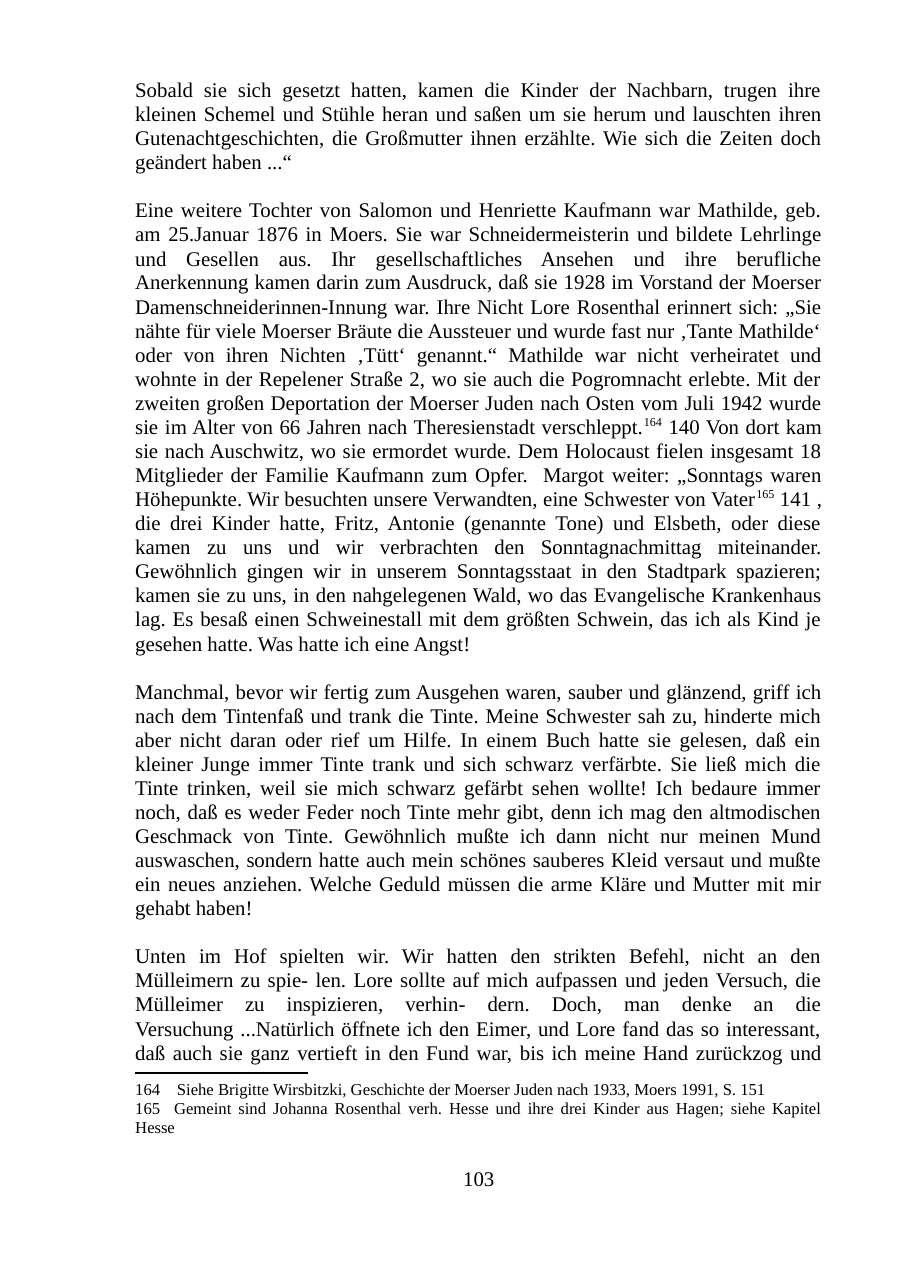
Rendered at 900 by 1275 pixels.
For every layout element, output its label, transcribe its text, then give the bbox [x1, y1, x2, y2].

text Sobald sie sich gesetzt hatten, kamen die Kinder der Nachbarn, trugen ihre kleinen Schemel und Stühle heran und saßen um sie herum und lauschten ihren Gutenachtgeschichten, die Großmutter ihnen erzählte. Wie sich die Zeiten doch geändert haben ...“ [135, 78, 822, 174]
text Eine weitere Tochter von Salomon und Henriette Kaufmann war Mathilde, geb. am 25.Januar 1876 in Moers. Sie war Schneidermeisterin und bildete Lehrlinge und Gesellen aus. Ihr gesellschaftliches Ansehen und ihre berufliche Anerkennung kamen darin zum Ausdruck, daß sie 1928 im Vorstand der Moerser Damenschneiderinnen-Innung war. Ihre Nicht Lore Rosenthal erinnert sich: „Sie nähte für viele Moerser Bräute die Aussteuer und wurde fast nur ‚Tante Mathilde‘ oder von ihren Nichten ‚Tütt‘ genannt.“ Mathilde war nicht verheiratet und wohnte in der Repelener Straße 2, wo sie auch die Pogromnacht erlebte. Mit der zweiten großen Deportation der Moerser Juden nach Osten vom Juli 1942 wurde sie im Alter von 66 Jahren nach Theresienstadt verschleppt. 140 Von dort kam sie nach Auschwitz, wo sie ermordet wurde. Dem Holocaust fielen insgesamt 18 Mitglieder der Familie Kaufmann zum Opfer. Margot weiter: „Sonntags waren Höhepunkte. Wir besuchten unsere Verwandten, eine Schwester von Vater 141 , die drei Kinder hatte, Fritz, Antonie (genannte Tone) und Elsbeth, oder diese kamen zu uns und wir verbrachten den Sonntagnachmittag miteinander. Gewöhnlich gingen wir in unserem Sonntagsstaat in den Stadtpark spazieren; kamen sie zu uns, in den nahgelegenen Wald, wo das Evangelische Krankenhaus lag. Es besaß einen Schweinestall mit dem größten Schwein, das ich als Kind je gesehen hatte. Was hatte ich eine Angst! [135, 198, 822, 656]
text Manchmal, bevor wir fertig zum Ausgehen waren, sauber und glänzend, griff ich nach dem Tintenfaß und trank die Tinte. Meine Schwester sah zu, hinderte mich aber nicht daran oder rief um Hilfe. In einem Buch hatte sie gelesen, daß ein kleiner Junge immer Tinte trank und sich schwarz verfärbte. Sie ließ mich die Tinte trinken, weil sie mich schwarz gefärbt sehen wollte! Ich bedaure immer noch, daß es weder Feder noch Tinte mehr gibt, denn ich mag den altmodischen Geschmack von Tinte. Gewöhnlich mußte ich dann nicht nur meinen Mund auswaschen, sondern hatte auch mein schönes sauberes Kleid versaut und mußte ein neues anziehen. Welche Geduld müssen die arme Kläre und Mutter mit mir gehabt haben! [135, 679, 822, 920]
text Siehe Brigitte Wirsbitzki, Geschichte der Moerser Juden nach 1933, Moers 1991, S. 151 [135, 1079, 822, 1099]
text Gemeint sind Johanna Rosenthal verh. Hesse und ihre drei Kinder aus Hagen; siehe Kapitel Hesse [135, 1099, 822, 1137]
text Unten im Hof spielten wir. Wir hatten den strikten Befehl, nicht an den Mülleimern zu spie- len. Lore sollte auf mich aufpassen und jeden Versuch, die Mülleimer zu inspizieren, verhin- dern. Doch, man denke an die Versuchung ...Natürlich öffnete ich den Eimer, und Lore fand das so interessant, daß auch sie ganz vertieft in den Fund war, bis ich meine Hand zurückzog und [135, 944, 822, 1064]
